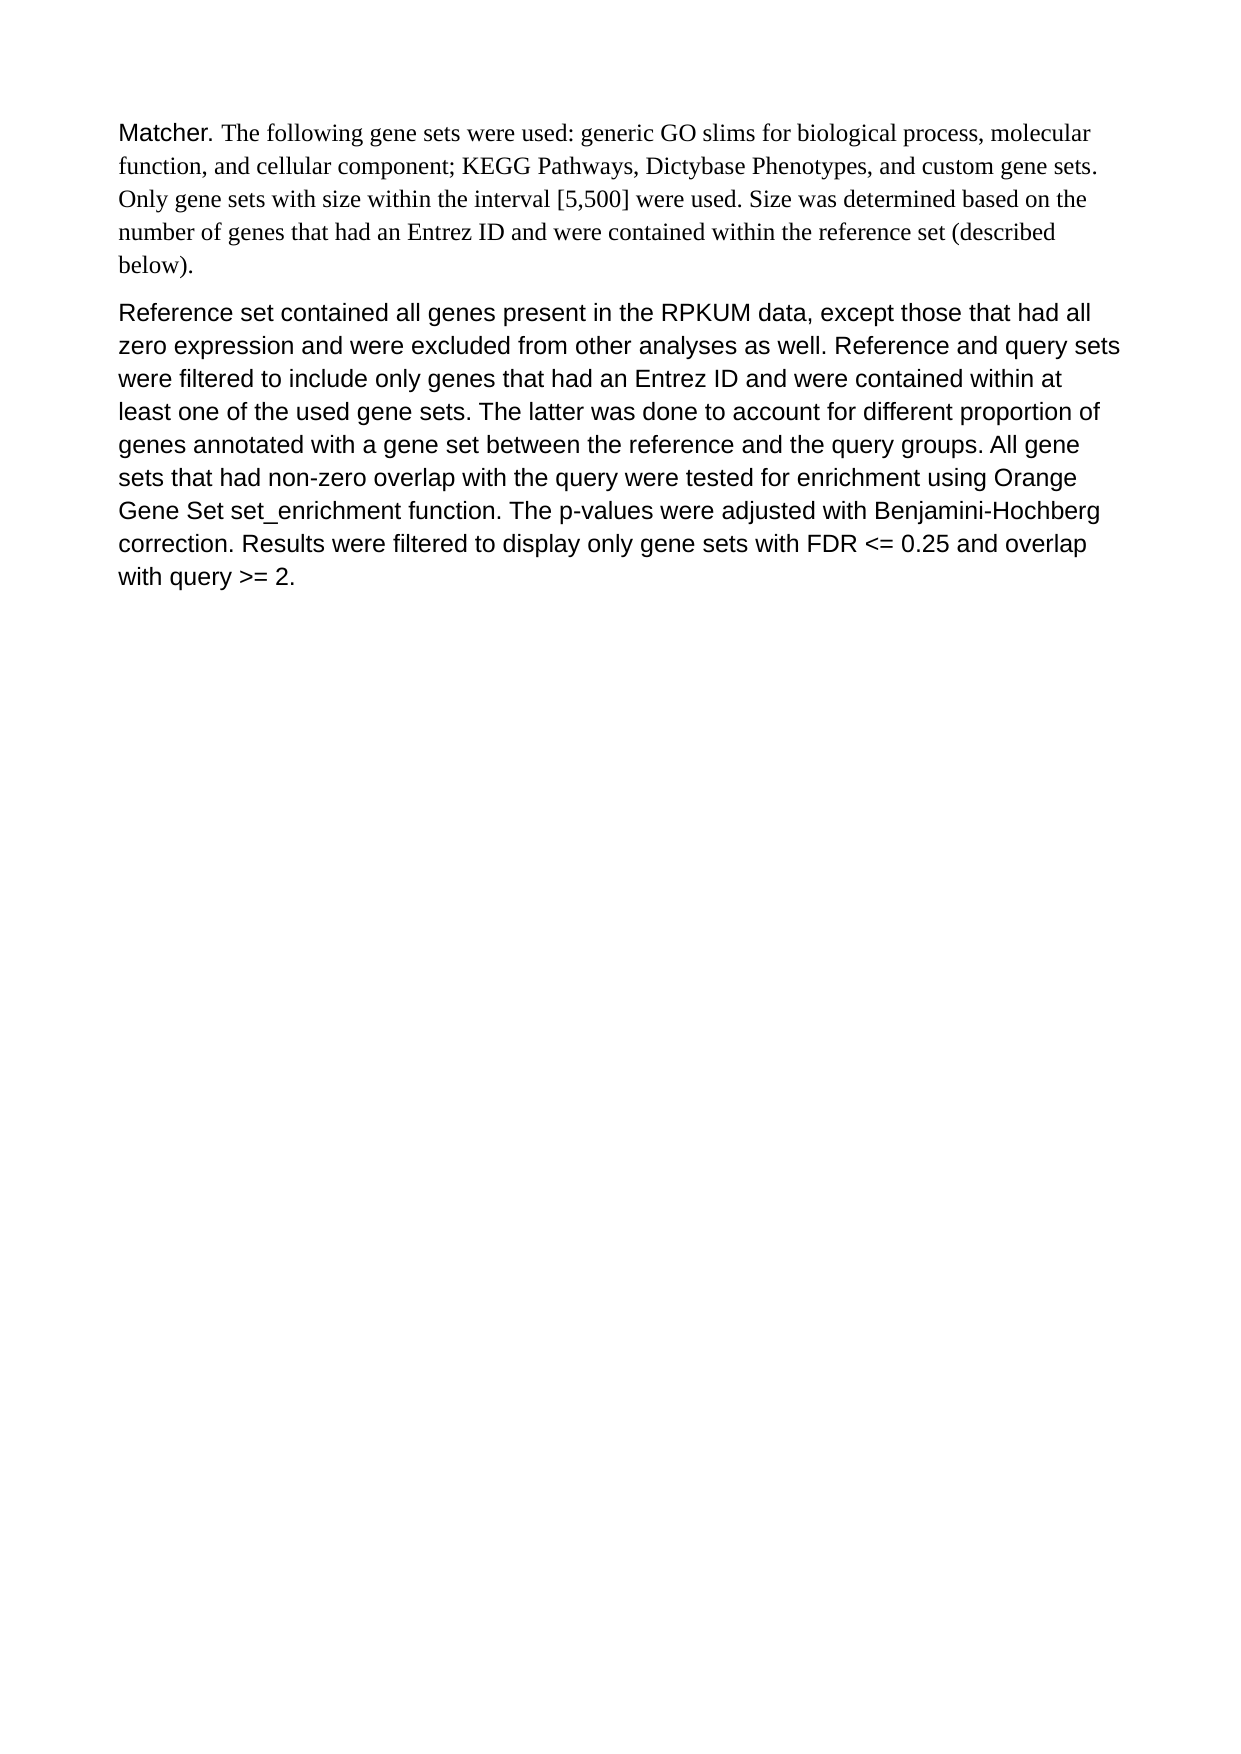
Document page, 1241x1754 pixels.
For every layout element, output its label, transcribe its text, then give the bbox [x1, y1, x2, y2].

text Reference set contained all genes present in the RPKUM data, except those that had all zero expression and were excluded from other analyses as well. Reference and query sets were filtered to include only genes that had an Entrez ID and were contained within at least one of the used gene sets. The latter was done to account for different proportion of genes annotated with a gene set between the reference and the query groups. All gene sets that had non-zero overlap with the query were tested for enrichment using Orange Gene Set set_enrichment function. The p-values were adjusted with Benjamini-Hochberg correction. Results were filtered to display only gene sets with FDR <= 0.25 and overlap with query >= 2. [118, 298, 1122, 591]
text Matcher. The following gene sets were used: generic GO slims for biological process, molecular function, and cellular component; KEGG Pathways, Dictybase Phenotypes, and custom gene sets. Only gene sets with size within the interval [5,500] were used. Size was determined based on the number of genes that had an Entrez ID and were contained within the reference set (described below). [118, 118, 1122, 279]
